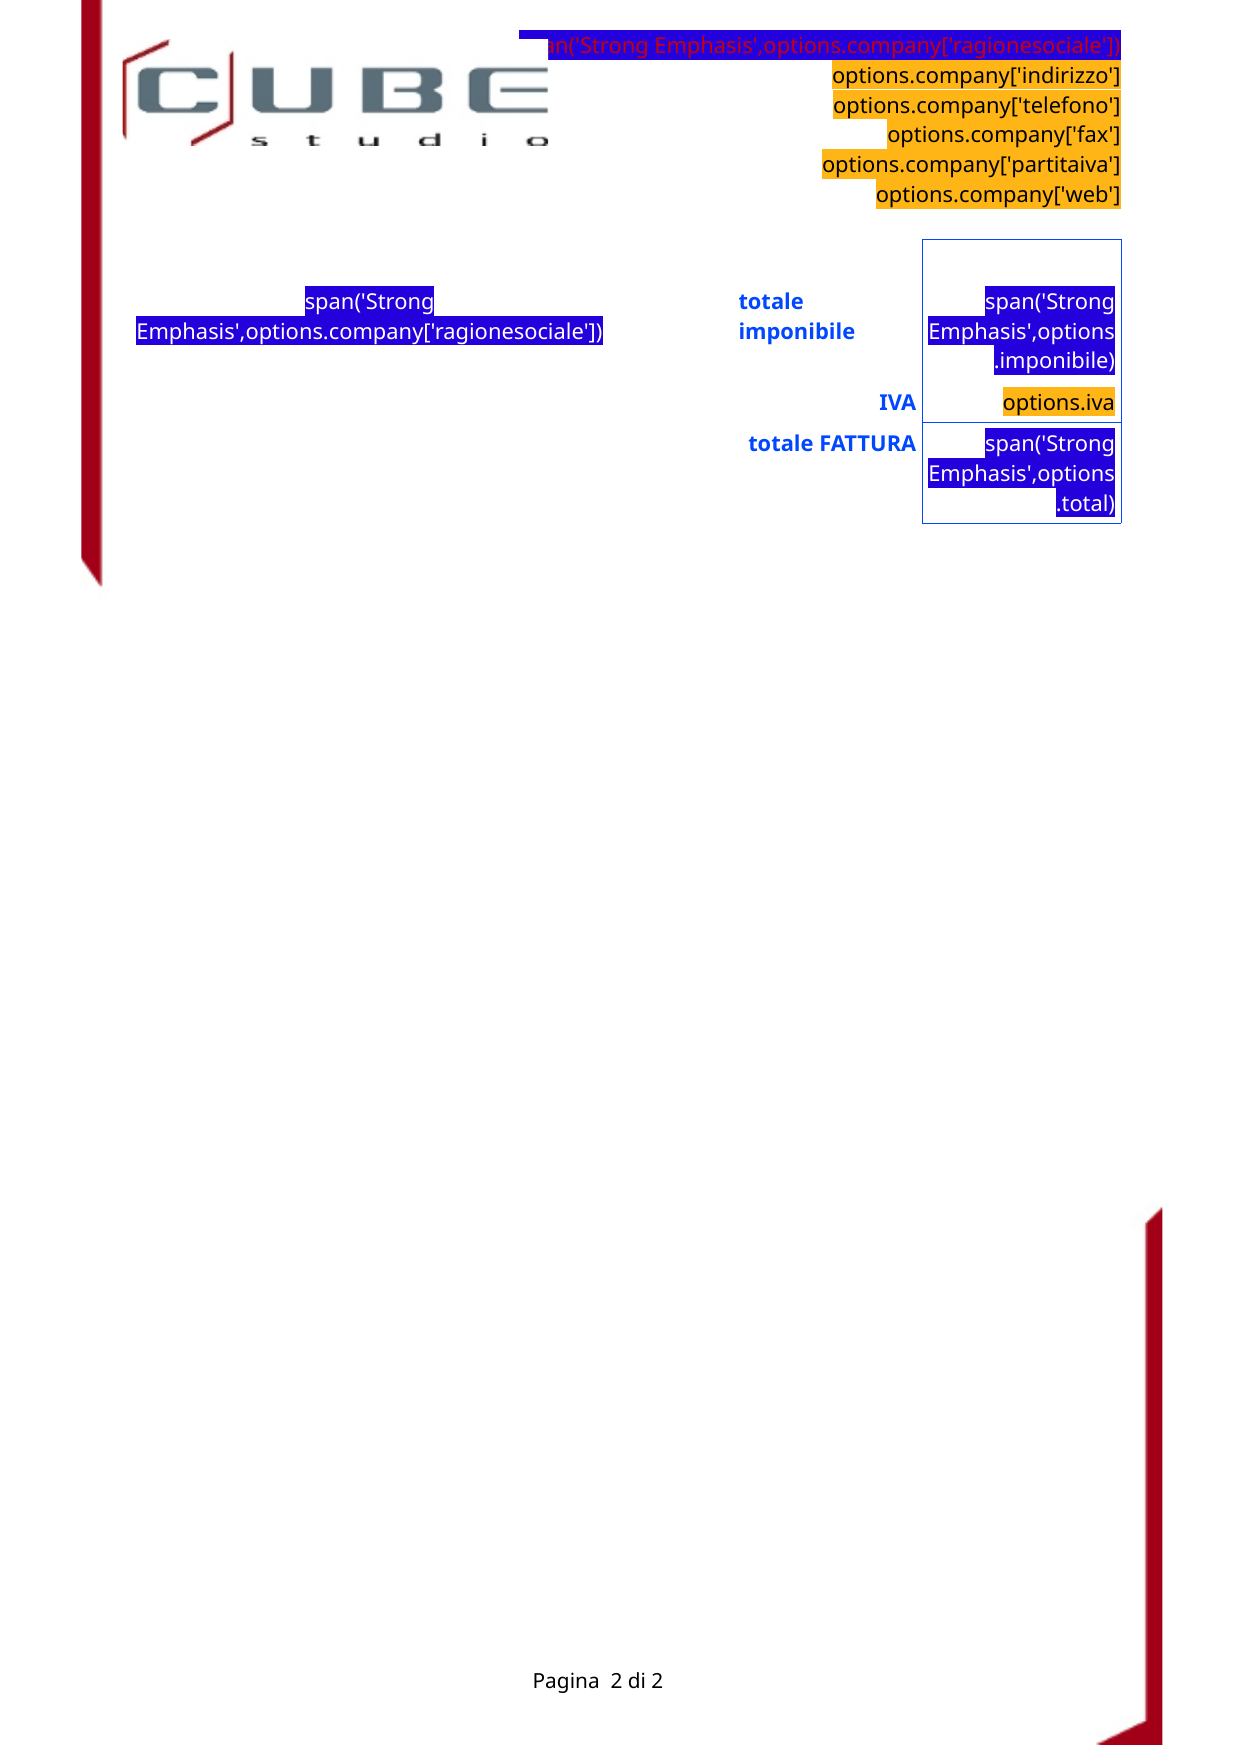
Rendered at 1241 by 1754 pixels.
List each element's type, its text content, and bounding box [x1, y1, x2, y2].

table_cell [620, 381, 733, 422]
table_header [453, 239, 620, 280]
table_cell span('Strong Emphasis',options.company['ragionesociale']) [119, 280, 620, 381]
table_cell options.iva [923, 381, 1121, 422]
table_cell totale FATTURA [733, 422, 922, 523]
table_cell [337, 381, 453, 422]
picture [1095, 1202, 1163, 1745]
table_cell totale imponibile [733, 280, 922, 381]
table_cell IVA [733, 381, 922, 422]
table_header [337, 239, 453, 280]
table_cell [119, 422, 337, 523]
table_cell [337, 422, 453, 523]
table_cell [119, 381, 337, 422]
table_header [923, 240, 1121, 280]
table_cell span('Strong Emphasis',options.imponibile) [923, 280, 1121, 381]
table_cell [620, 280, 733, 381]
table_header [620, 239, 733, 280]
table_cell span('Strong Emphasis',options.total) [923, 423, 1121, 523]
picture [122, 39, 549, 146]
table_cell [453, 381, 620, 422]
table_header [733, 239, 922, 280]
table_cell [453, 422, 620, 523]
picture [81, 0, 107, 599]
table_cell [620, 422, 733, 523]
table_header [119, 239, 337, 280]
